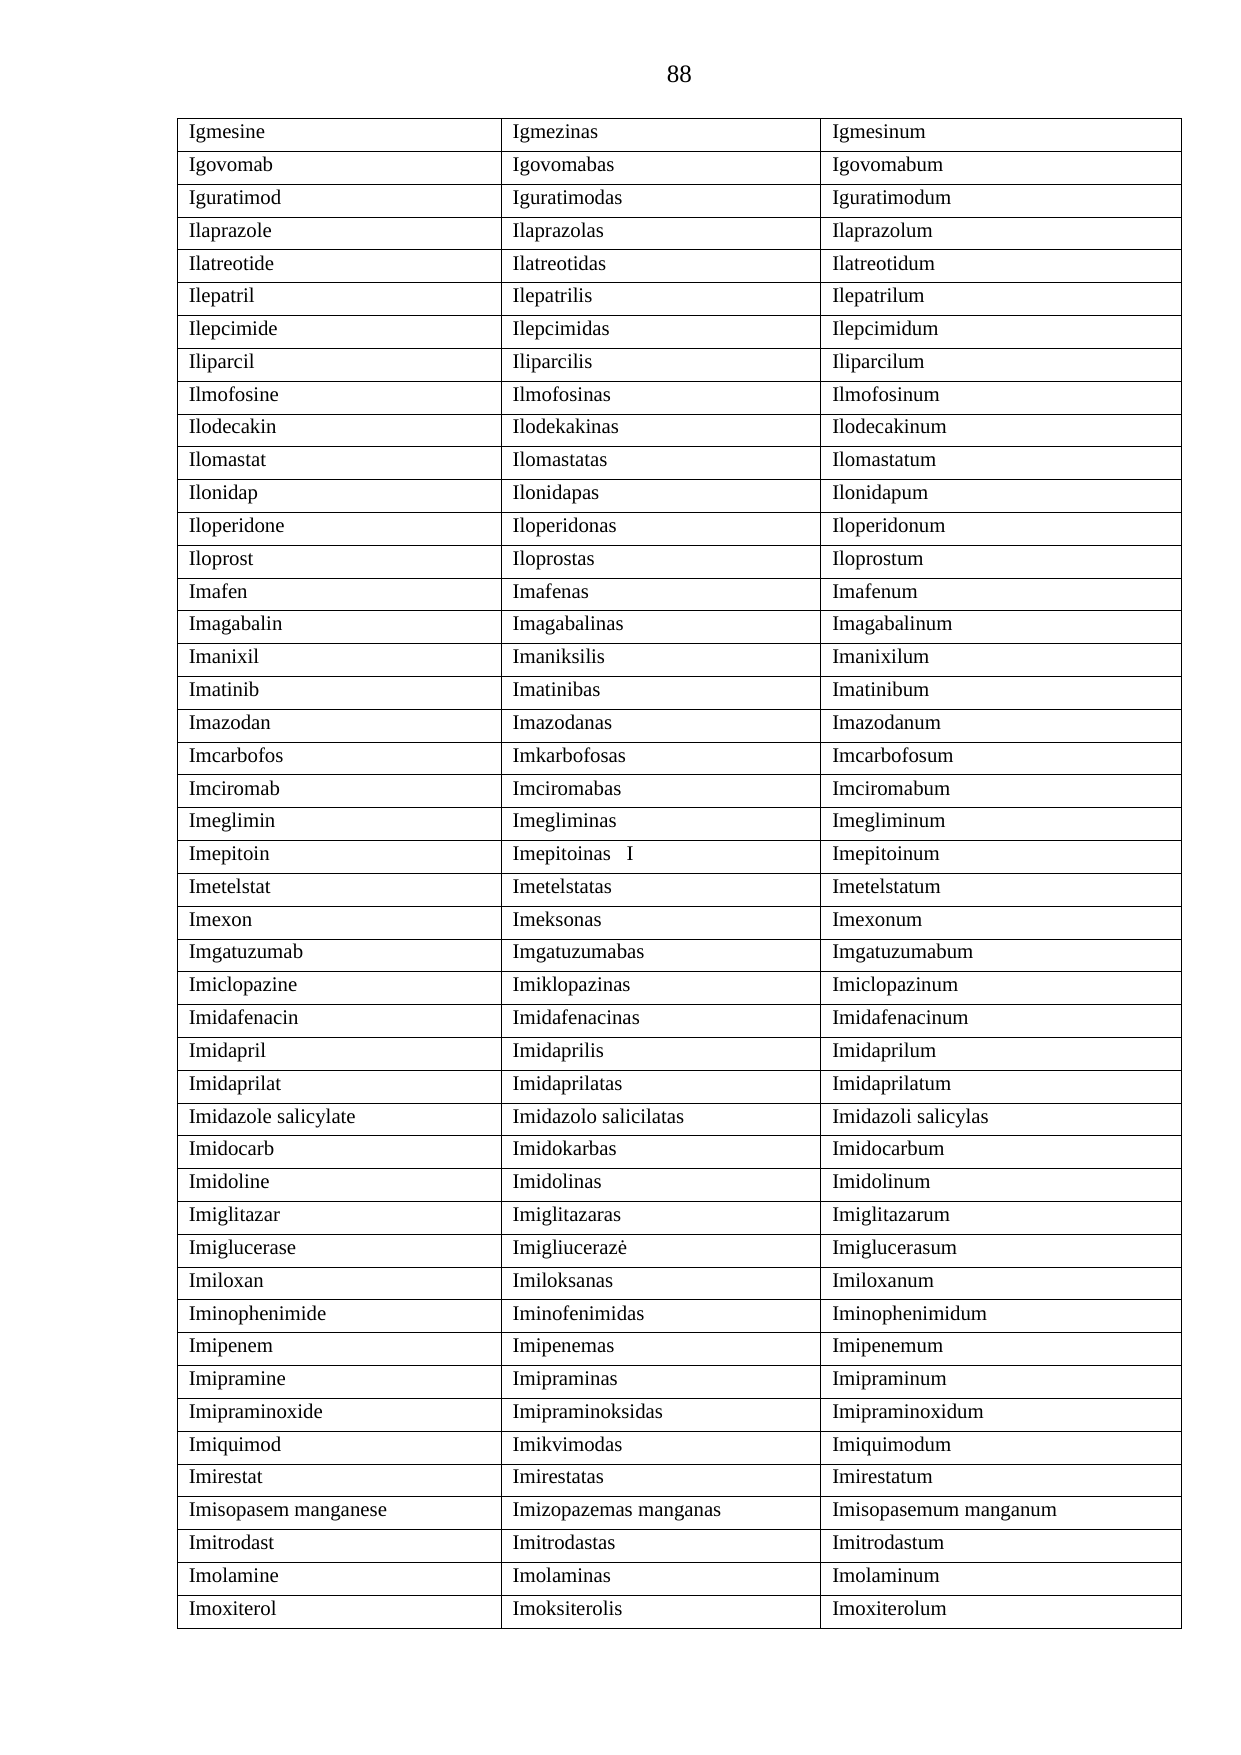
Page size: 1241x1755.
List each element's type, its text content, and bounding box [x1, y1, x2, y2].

table_cell Imidaprilatum [821, 1071, 1181, 1102]
table_cell Ilmofosinas [502, 382, 820, 413]
table_cell Imidocarbum [821, 1136, 1181, 1168]
table_cell Imiglitazaras [502, 1202, 820, 1234]
table_cell Imanixilum [821, 644, 1181, 676]
table_cell Imiquimodum [821, 1432, 1181, 1463]
table_cell Imidocarb [178, 1136, 501, 1168]
table_cell Imidafenacinum [821, 1005, 1181, 1037]
table_cell Igmesine [178, 119, 501, 151]
table_cell Imatinib [178, 677, 501, 709]
table_cell Imidaprilis [502, 1038, 820, 1070]
table_cell Iguratimodas [502, 185, 820, 217]
table_cell Iliparcil [178, 349, 501, 381]
table_cell Imoksiterolis [502, 1596, 820, 1627]
table_cell Igmezinas [502, 119, 820, 151]
table_cell Imipraminoxidum [821, 1399, 1181, 1431]
table_cell Imepitoinum [821, 841, 1181, 873]
table_cell Ilepatrilis [502, 283, 820, 315]
table_cell Imagabalinas [502, 611, 820, 643]
table_cell Ilatreotidum [821, 250, 1181, 282]
table_cell Iliparcilis [502, 349, 820, 381]
table_cell Imidazoli salicylas [821, 1104, 1181, 1135]
table_cell Imetelstat [178, 874, 501, 906]
table_cell Ilepatrilum [821, 283, 1181, 315]
table_cell Imidapril [178, 1038, 501, 1070]
table_cell Imepitoin [178, 841, 501, 873]
table_cell Ilmofosine [178, 382, 501, 413]
table_cell Imaniksilis [502, 644, 820, 676]
table_cell Imexonum [821, 907, 1181, 938]
table_cell Imiloxanum [821, 1268, 1181, 1299]
table_cell Imanixil [178, 644, 501, 676]
table_cell Imetelstatas [502, 874, 820, 906]
table_cell Ilatreotidas [502, 250, 820, 282]
table_cell Imolaminum [821, 1563, 1181, 1595]
table_cell Imiglitazarum [821, 1202, 1181, 1234]
table_cell Ilonidap [178, 480, 501, 512]
table_cell Imoxiterolum [821, 1596, 1181, 1627]
table_cell Ilomastatum [821, 447, 1181, 479]
table_cell Imafenas [502, 579, 820, 610]
table_cell Imexon [178, 907, 501, 938]
table_cell Imidazolo salicilatas [502, 1104, 820, 1135]
table_cell Imidaprilum [821, 1038, 1181, 1070]
table_cell Imiloxan [178, 1268, 501, 1299]
table_cell Imidafenacinas [502, 1005, 820, 1037]
table_cell Imetelstatum [821, 874, 1181, 906]
table_cell Imepitoinas I [502, 841, 820, 873]
table_cell Ilatreotide [178, 250, 501, 282]
table_cell Imidokarbas [502, 1136, 820, 1168]
table_cell Ilepcimidum [821, 316, 1181, 348]
table_cell Ilaprazolum [821, 218, 1181, 249]
table_cell Iloprost [178, 546, 501, 577]
table_cell Imiclopazine [178, 972, 501, 1004]
table_cell Imeglimin [178, 808, 501, 840]
table_cell Imatinibas [502, 677, 820, 709]
table_cell Ilmofosinum [821, 382, 1181, 413]
table_cell Iloperidonum [821, 513, 1181, 545]
table_cell Ilaprazolas [502, 218, 820, 249]
table_cell Imciromab [178, 775, 501, 807]
table_cell Igovomabum [821, 152, 1181, 184]
table_cell Imazodanas [502, 710, 820, 742]
table_cell Imidolinum [821, 1169, 1181, 1201]
table_cell Imirestatas [502, 1465, 820, 1496]
table_cell Imirestatum [821, 1465, 1181, 1496]
table_cell Iloperidone [178, 513, 501, 545]
table_cell Imiklopazinas [502, 972, 820, 1004]
table_cell Imiquimod [178, 1432, 501, 1463]
table_cell Iminofenimidas [502, 1300, 820, 1332]
table_cell Iloprostas [502, 546, 820, 577]
table_cell Ilonidapas [502, 480, 820, 512]
table_cell Imolaminas [502, 1563, 820, 1595]
table_cell Imagabalin [178, 611, 501, 643]
table_cell Imitrodastum [821, 1530, 1181, 1562]
table_cell Iguratimodum [821, 185, 1181, 217]
table_cell Ilodekakinas [502, 415, 820, 446]
table_cell Ilodecakin [178, 415, 501, 446]
table_cell Imikvimodas [502, 1432, 820, 1463]
table_cell Imidaprilat [178, 1071, 501, 1102]
table_cell Imiloksanas [502, 1268, 820, 1299]
table_cell Imgatuzumabum [821, 940, 1181, 971]
table_cell Imkarbofosas [502, 743, 820, 774]
table_cell Imcarbofos [178, 743, 501, 774]
table_cell Imgatuzumab [178, 940, 501, 971]
table_cell Imidaprilatas [502, 1071, 820, 1102]
table_cell Imidolinas [502, 1169, 820, 1201]
table_cell Imiglucerase [178, 1235, 501, 1267]
table_cell Igmesinum [821, 119, 1181, 151]
table_cell Imipramine [178, 1366, 501, 1398]
table_cell Iminophenimide [178, 1300, 501, 1332]
table_cell Imiglucerasum [821, 1235, 1181, 1267]
table_cell Imeksonas [502, 907, 820, 938]
table_cell Imisopasem manganese [178, 1497, 501, 1529]
table_cell Ilomastatas [502, 447, 820, 479]
table_cell Imidazole salicylate [178, 1104, 501, 1135]
table_cell Ilodecakinum [821, 415, 1181, 446]
table_cell Imegliminum [821, 808, 1181, 840]
table_cell Imciromabum [821, 775, 1181, 807]
table_cell Imipenem [178, 1333, 501, 1365]
table_cell Imigliucerazė [502, 1235, 820, 1267]
table_cell Imitrodastas [502, 1530, 820, 1562]
table_cell Iliparcilum [821, 349, 1181, 381]
table_cell Igovomabas [502, 152, 820, 184]
table_cell Imafenum [821, 579, 1181, 610]
table_cell Imisopasemum manganum [821, 1497, 1181, 1529]
table_cell Ilaprazole [178, 218, 501, 249]
table_cell Ilepatril [178, 283, 501, 315]
table_cell Iloprostum [821, 546, 1181, 577]
table_cell Imitrodast [178, 1530, 501, 1562]
table_cell Imcarbofosum [821, 743, 1181, 774]
table_cell Imirestat [178, 1465, 501, 1496]
table_cell Imafen [178, 579, 501, 610]
table_cell Imagabalinum [821, 611, 1181, 643]
table_cell Imazodanum [821, 710, 1181, 742]
table_cell Imipraminas [502, 1366, 820, 1398]
table_cell Imipraminoksidas [502, 1399, 820, 1431]
table_cell Imiglitazar [178, 1202, 501, 1234]
table_cell Imolamine [178, 1563, 501, 1595]
table_cell Imazodan [178, 710, 501, 742]
table_cell Ilepcimide [178, 316, 501, 348]
table_cell Imiclopazinum [821, 972, 1181, 1004]
table_cell Iloperidonas [502, 513, 820, 545]
table_cell Imipraminoxide [178, 1399, 501, 1431]
table_cell Ilomastat [178, 447, 501, 479]
table_cell Ilepcimidas [502, 316, 820, 348]
table_cell Imipraminum [821, 1366, 1181, 1398]
table_cell Imegliminas [502, 808, 820, 840]
table_cell Imidafenacin [178, 1005, 501, 1037]
table_cell Iminophenimidum [821, 1300, 1181, 1332]
table_cell Iguratimod [178, 185, 501, 217]
table_cell Ilonidapum [821, 480, 1181, 512]
table_cell Imoxiterol [178, 1596, 501, 1627]
table_cell Imciromabas [502, 775, 820, 807]
table_cell Imatinibum [821, 677, 1181, 709]
table_cell Imipenemum [821, 1333, 1181, 1365]
table_cell Igovomab [178, 152, 501, 184]
table_cell Imidoline [178, 1169, 501, 1201]
table_cell Imgatuzumabas [502, 940, 820, 971]
table_cell Imipenemas [502, 1333, 820, 1365]
table_cell Imizopazemas manganas [502, 1497, 820, 1529]
